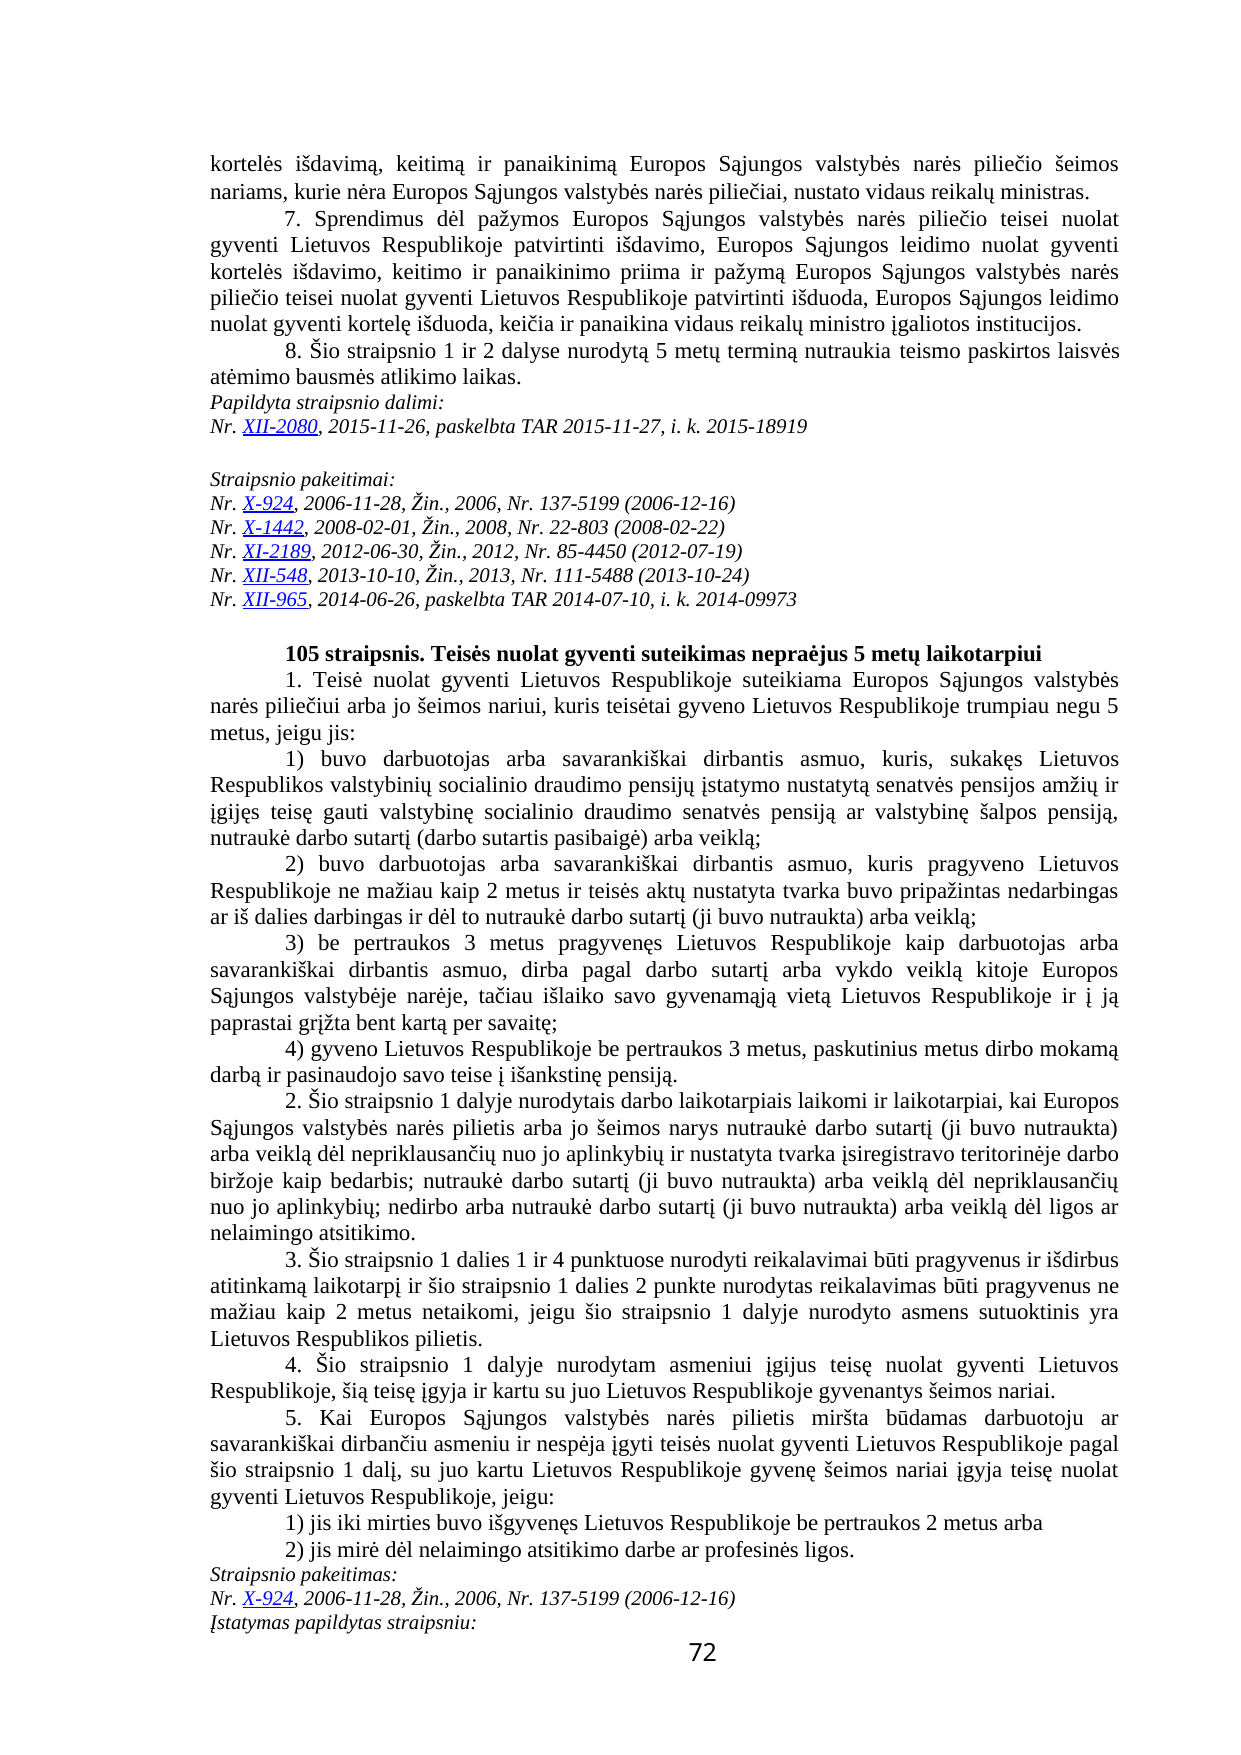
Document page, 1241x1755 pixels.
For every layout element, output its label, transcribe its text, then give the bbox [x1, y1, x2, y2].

text Nr. XII-965, 2014-06-26, paskelbta TAR 2014-07-10, i. k. 2014-09973 [210, 587, 1120, 611]
text 7. Sprendimus dėl pažymos Europos Sąjungos valstybės narės piliečio teisei nuolat gyventi Lietuvos Respublikoje patvirtinti išdavimo, Europos Sąjungos leidimo nuolat gyventi kortelės išdavimo, keitimo ir panaikinimo priima ir pažymą Europos Sąjungos valstybės narės piliečio teisei nuolat gyventi Lietuvos Respublikoje patvirtinti išduoda, Europos Sąjungos leidimo nuolat gyventi kortelę išduoda, keičia ir panaikina vidaus reikalų ministro įgaliotos institucijos. [210, 205, 1120, 337]
text 2) jis mirė dėl nelaimingo atsitikimo darbe ar profesinės ligos. [210, 1536, 1120, 1562]
text 1. Teisė nuolat gyventi Lietuvos Respublikoje suteikiama Europos Sąjungos valstybės narės piliečiui arba jo šeimos nariui, kuris teisėtai gyveno Lietuvos Respublikoje trumpiau negu 5 metus, jeigu jis: [210, 666, 1120, 745]
text 4. Šio straipsnio 1 dalyje nurodytam asmeniui įgijus teisę nuolat gyventi Lietuvos Respublikoje, šią teisę įgyja ir kartu su juo Lietuvos Respublikoje gyvenantys šeimos nariai. [210, 1351, 1120, 1404]
text Nr. X-924, 2006-11-28, Žin., 2006, Nr. 137-5199 (2006-12-16) [210, 1586, 1120, 1610]
text Nr. X-924, 2006-11-28, Žin., 2006, Nr. 137-5199 (2006-12-16) [210, 491, 1120, 514]
text 4) gyveno Lietuvos Respublikoje be pertraukos 3 metus, paskutinius metus dirbo mokamą darbą ir pasinaudojo savo teise į išankstinę pensiją. [210, 1035, 1120, 1088]
text Straipsnio pakeitimas: [210, 1562, 1120, 1586]
text Nr. XI-2189, 2012-06-30, Žin., 2012, Nr. 85-4450 (2012-07-19) [210, 539, 1120, 563]
text 2) buvo darbuotojas arba savarankiškai dirbantis asmuo, kuris pragyveno Lietuvos Respublikoje ne mažiau kaip 2 metus ir teisės aktų nustatyta tvarka buvo pripažintas nedarbingas ar iš dalies darbingas ir dėl to nutraukė darbo sutartį (ji buvo nutraukta) arba veiklą; [210, 850, 1120, 929]
text 3. Šio straipsnio 1 dalies 1 ir 4 punktuose nurodyti reikalavimai būti pragyvenus ir išdirbus atitinkamą laikotarpį ir šio straipsnio 1 dalies 2 punkte nurodytas reikalavimas būti pragyvenus ne mažiau kaip 2 metus netaikomi, jeigu šio straipsnio 1 dalyje nurodyto asmens sutuoktinis yra Lietuvos Respublikos pilietis. [210, 1246, 1120, 1351]
text 2. Šio straipsnio 1 dalyje nurodytais darbo laikotarpiais laikomi ir laikotarpiai, kai Europos Sąjungos valstybės narės pilietis arba jo šeimos narys nutraukė darbo sutartį (ji buvo nutraukta) arba veiklą dėl nepriklausančių nuo jo aplinkybių ir nustatyta tvarka įsiregistravo teritorinėje darbo biržoje kaip bedarbis; nutraukė darbo sutartį (ji buvo nutraukta) arba veiklą dėl nepriklausančių nuo jo aplinkybių; nedirbo arba nutraukė darbo sutartį (ji buvo nutraukta) arba veiklą dėl ligos ar nelaimingo atsitikimo. [210, 1088, 1120, 1246]
text 3) be pertraukos 3 metus pragyvenęs Lietuvos Respublikoje kaip darbuotojas arba savarankiškai dirbantis asmuo, dirba pagal darbo sutartį arba vykdo veiklą kitoje Europos Sąjungos valstybėje narėje, tačiau išlaiko savo gyvenamąją vietą Lietuvos Respublikoje ir į ją paprastai grįžta bent kartą per savaitę; [210, 929, 1120, 1035]
text 5. Kai Europos Sąjungos valstybės narės pilietis miršta būdamas darbuotoju ar savarankiškai dirbančiu asmeniu ir nespėja įgyti teisės nuolat gyventi Lietuvos Respublikoje pagal šio straipsnio 1 dalį, su juo kartu Lietuvos Respublikoje gyvenę šeimos nariai įgyja teisę nuolat gyventi Lietuvos Respublikoje, jeigu: [210, 1404, 1120, 1509]
text 1) buvo darbuotojas arba savarankiškai dirbantis asmuo, kuris, sukakęs Lietuvos Respublikos valstybinių socialinio draudimo pensijų įstatymo nustatytą senatvės pensijos amžių ir įgijęs teisę gauti valstybinę socialinio draudimo senatvės pensiją ar valstybinę šalpos pensiją, nutraukė darbo sutartį (darbo sutartis pasibaigė) arba veiklą; [210, 745, 1120, 850]
text Papildyta straipsnio dalimi: [210, 389, 1120, 414]
text kortelės išdavimą, keitimą ir panaikinimą Europos Sąjungos valstybės narės piliečio šeimos nariams, kurie nėra Europos Sąjungos valstybės narės piliečiai, nustato vidaus reikalų ministras. [210, 150, 1120, 205]
text Nr. X-1442, 2008-02-01, Žin., 2008, Nr. 22-803 (2008-02-22) [210, 514, 1120, 539]
text Įstatymas papildytas straipsniu: [210, 1610, 1120, 1634]
text 1) jis iki mirties buvo išgyvenęs Lietuvos Respublikoje be pertraukos 2 metus arba [210, 1509, 1120, 1536]
text Straipsnio pakeitimai: [210, 466, 1120, 491]
text 105 straipsnis. Teisės nuolat gyventi suteikimas nepraėjus 5 metų laikotarpiui [285, 639, 1120, 666]
text 8. Šio straipsnio 1 ir 2 dalyse nurodytą 5 metų terminą nutraukia teismo paskirtos laisvės atėmimo bausmės atlikimo laikas. [210, 337, 1120, 389]
text Nr. XII-2080, 2015-11-26, paskelbta TAR 2015-11-27, i. k. 2015-18919 [210, 414, 1120, 438]
text Nr. XII-548, 2013-10-10, Žin., 2013, Nr. 111-5488 (2013-10-24) [210, 563, 1120, 587]
